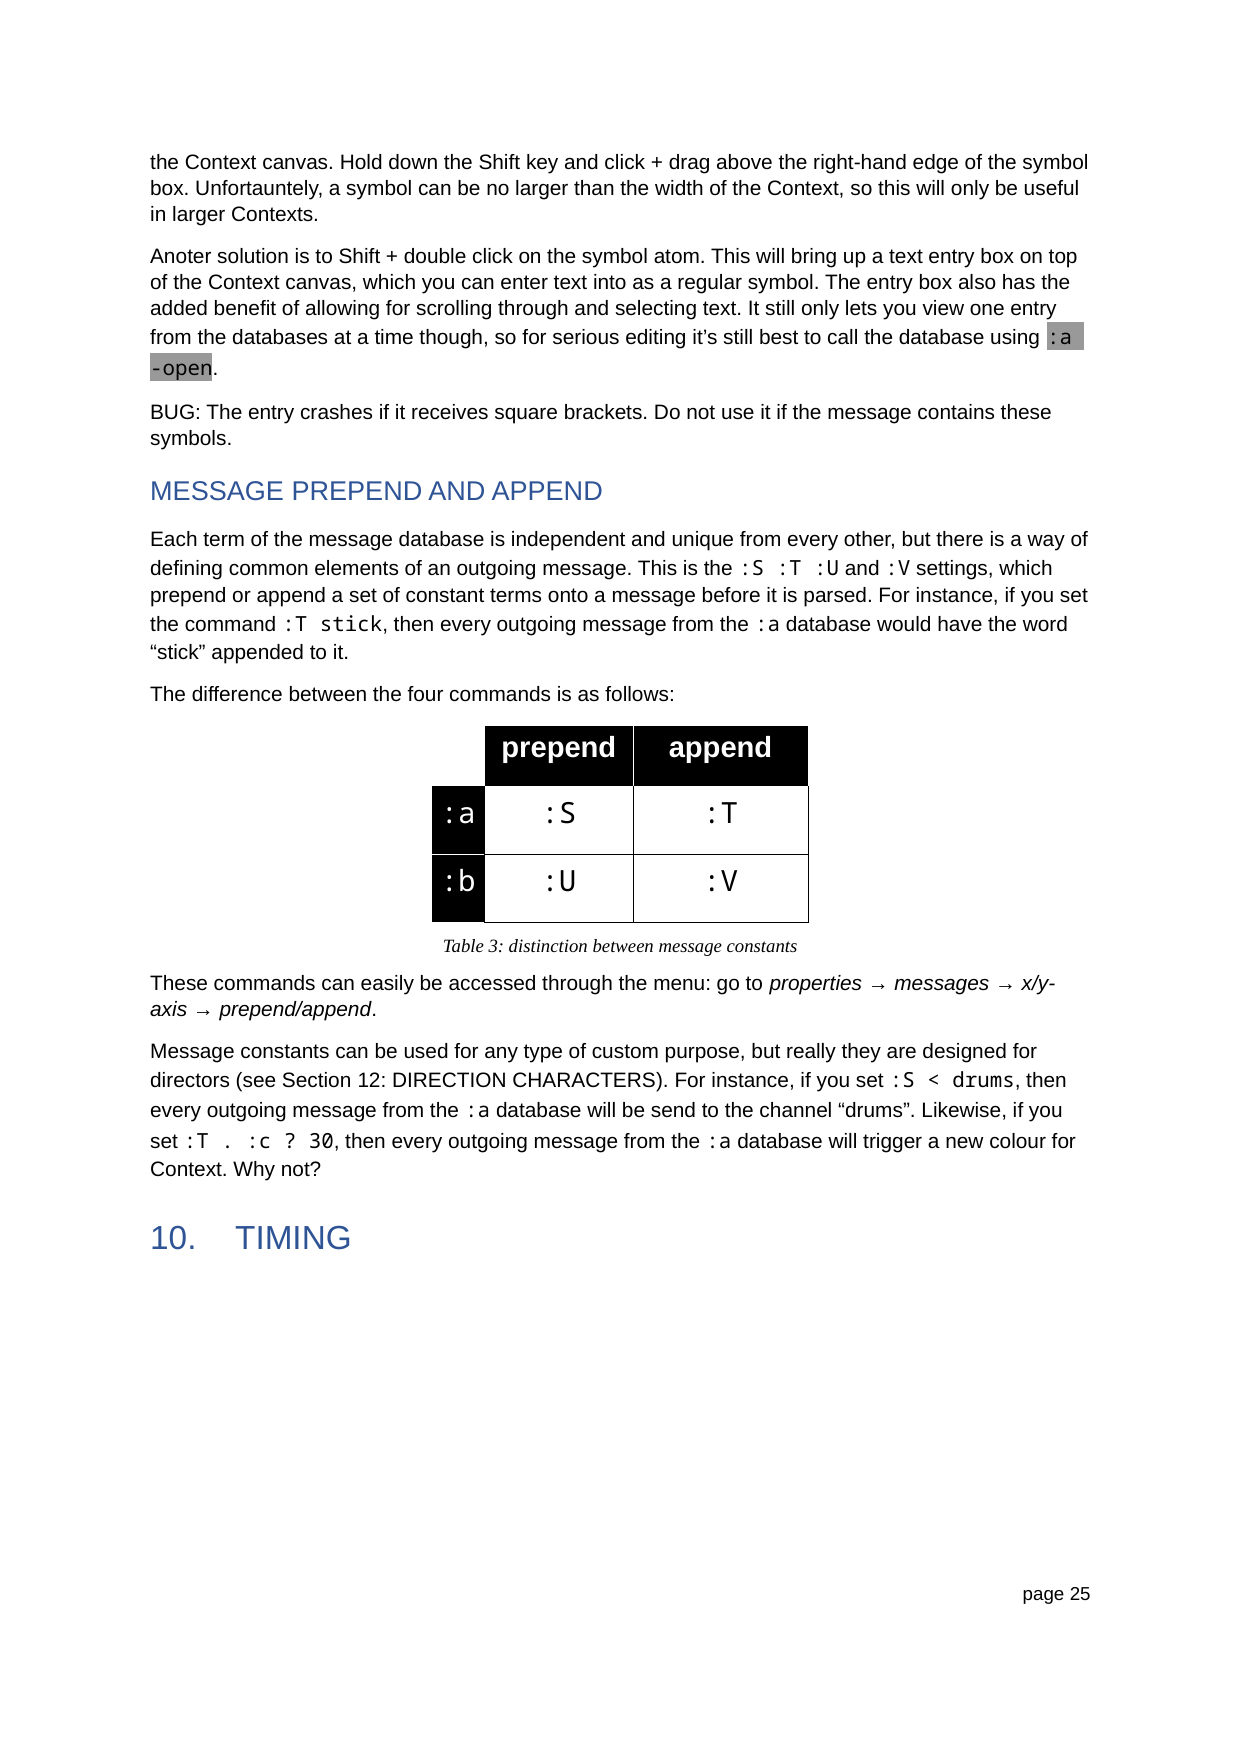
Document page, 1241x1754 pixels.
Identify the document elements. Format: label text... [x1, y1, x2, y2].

table_cell :V [634, 855, 808, 922]
text BUG: The entry crashes if it receives square brackets. Do not use it if the message contains these symbols. [150, 400, 1090, 450]
table_cell :a [432, 786, 484, 854]
table_header [431, 725, 484, 786]
subtitle MESSAGE PREPEND AND APPEND [150, 475, 1090, 506]
table_cell :U [485, 855, 633, 922]
table_cell :b [432, 855, 484, 922]
table_cell :S [485, 787, 633, 854]
table_cell :T [634, 787, 808, 854]
subtitle TIMING [150, 1218, 1090, 1256]
text These commands can easily be accessed through the menu: go to properties → messages → x/y-axis → prepend/append. [150, 971, 1090, 1020]
text Anoter solution is to Shift + double click on the symbol atom. This will bring up a text entry box on top of the Context canvas, which you can enter text into as a regular symbol. The entry box also has the added benefit of allowing for scrolling through and selecting text. It still only lets you view one entry from the databases at a time though, so for serious editing it’s still best to call the database using :a -open. [150, 244, 1090, 381]
text The difference between the four commands is as follows: [150, 682, 1090, 706]
table_header prepend [485, 726, 633, 786]
text the Context canvas. Hold down the Shift key and click + drag above the right-hand edge of the symbol box. Unfortauntely, a symbol can be no larger than the width of the Context, so this will only be useful in larger Contexts. [150, 150, 1090, 226]
text Table 3: distinction between message constants [150, 935, 1090, 956]
text Each term of the message database is independent and unique from every other, but there is a way of defining common elements of an outgoing message. This is the :S :T :U and :V settings, which prepend or append a set of constant terms onto a message before it is parsed. For instance, if you set the command :T stick, then every outgoing message from the :a database would have the word “stick” appended to it. [150, 527, 1090, 663]
text Message constants can be used for any type of custom purpose, but really they are designed for directors (see Section 12: DIRECTION CHARACTERS). For instance, if you set :S < drums, then every outgoing message from the :a database will be send to the channel “drums”. Likewise, if you set :T . :c ? 30, then every outgoing message from the :a database will trigger a new colour for Context. Why not? [150, 1039, 1090, 1181]
table_header append [634, 726, 808, 786]
